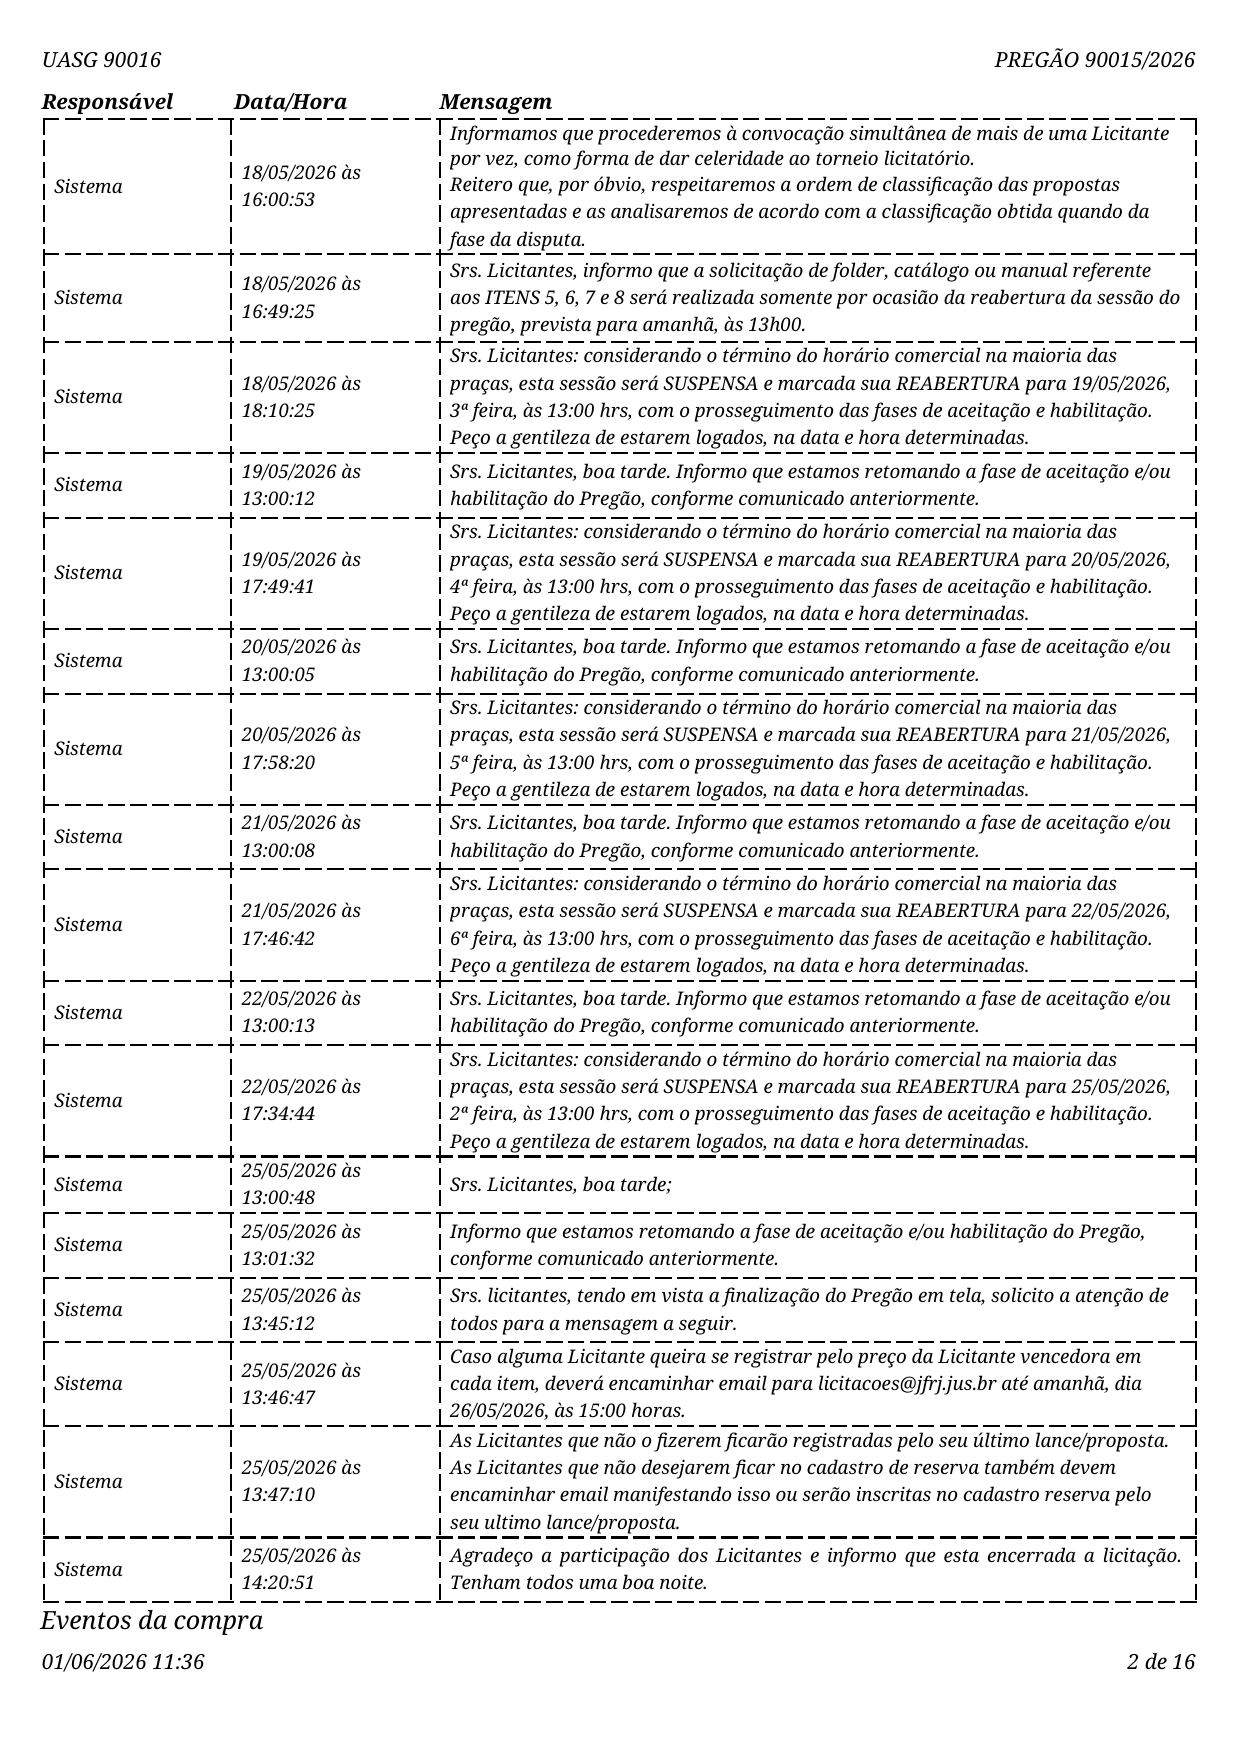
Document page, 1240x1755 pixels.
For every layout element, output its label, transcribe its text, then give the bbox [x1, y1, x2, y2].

text Eventos da compra [40, 1603, 1198, 1637]
table_cell Srs. Licitantes: considerando o término do horário comercial na maioria das praças, esta sessão será SUSPENSA e marcada sua REABERTURA para 21/05/2026, 5ª feira, às 13:00 hrs, com o prosseguimento das fases de aceitação e habilitação. Peço a gentileza de estarem logados, na data e hora determinadas. [440, 693, 1196, 804]
table_cell Sistema [44, 253, 231, 341]
table_cell Sistema [44, 804, 231, 868]
table_cell Sistema [44, 1044, 231, 1155]
table_cell Sistema [44, 1341, 231, 1425]
table_cell Srs. Licitantes, boa tarde. Informo que estamos retomando a fase de aceitação e/ou habilitação do Pregão, conforme comunicado anteriormente. [440, 804, 1196, 868]
table_cell 22/05/2026 às 17:34:44 [231, 1044, 439, 1155]
table_cell Srs. Licitantes, informo que a solicitação de folder, catálogo ou manual referente aos ITENS 5, 6, 7 e 8 será realizada somente por ocasião da reabertura da sessão do pregão, prevista para amanhã, às 13h00. [440, 253, 1196, 341]
table_cell 19/05/2026 às 17:49:41 [231, 517, 439, 628]
table_cell Srs. Licitantes, boa tarde. Informo que estamos retomando a fase de aceitação e/ou habilitação do Pregão, conforme comunicado anteriormente. [440, 628, 1196, 692]
table_cell 22/05/2026 às 13:00:13 [231, 980, 439, 1044]
table_header 18/05/2026 às 16:00:53 [231, 118, 439, 253]
table_cell Sistema [44, 1536, 231, 1601]
table_cell Caso alguma Licitante queira se registrar pelo preço da Licitante vencedora em cada item, deverá encaminhar email para licitacoes@jfrj.jus.br até amanhã, dia 26/05/2026, às 15:00 horas. [440, 1341, 1196, 1425]
table_cell Sistema [44, 517, 231, 628]
table_cell Srs. Licitantes: considerando o término do horário comercial na maioria das praças, esta sessão será SUSPENSA e marcada sua REABERTURA para 20/05/2026, 4ª feira, às 13:00 hrs, com o prosseguimento das fases de aceitação e habilitação. Peço a gentileza de estarem logados, na data e hora determinadas. [440, 517, 1196, 628]
table_cell Sistema [44, 341, 231, 452]
table_cell As Licitantes que não o fizerem ficarão registradas pelo seu último lance/proposta. As Licitantes que não desejarem ficar no cadastro de reserva também devem encaminhar email manifestando isso ou serão inscritas no cadastro reserva pelo seu ultimo lance/proposta. [440, 1425, 1196, 1536]
table_cell Sistema [44, 1212, 231, 1277]
table_cell 25/05/2026 às 13:47:10 [231, 1425, 439, 1536]
table_cell Sistema [44, 868, 231, 979]
table_cell 19/05/2026 às 13:00:12 [231, 452, 439, 517]
table_cell 21/05/2026 às 17:46:42 [231, 868, 439, 979]
table_cell Srs. Licitantes: considerando o término do horário comercial na maioria das praças, esta sessão será SUSPENSA e marcada sua REABERTURA para 22/05/2026, 6ª feira, às 13:00 hrs, com o prosseguimento das fases de aceitação e habilitação. Peço a gentileza de estarem logados, na data e hora determinadas. [440, 868, 1196, 979]
table_cell Srs. Licitantes, boa tarde. Informo que estamos retomando a fase de aceitação e/ou habilitação do Pregão, conforme comunicado anteriormente. [440, 452, 1196, 517]
text Responsável Data/Hora Mensagem [42, 87, 1198, 116]
table_cell Srs. Licitantes: considerando o término do horário comercial na maioria das praças, esta sessão será SUSPENSA e marcada sua REABERTURA para 19/05/2026, 3ª feira, às 13:00 hrs, com o prosseguimento das fases de aceitação e habilitação. Peço a gentileza de estarem logados, na data e hora determinadas. [440, 341, 1196, 452]
table_cell Srs. Licitantes: considerando o término do horário comercial na maioria das praças, esta sessão será SUSPENSA e marcada sua REABERTURA para 25/05/2026, 2ª feira, às 13:00 hrs, com o prosseguimento das fases de aceitação e habilitação. Peço a gentileza de estarem logados, na data e hora determinadas. [440, 1044, 1196, 1155]
table_cell Sistema [44, 452, 231, 517]
table_cell Informo que estamos retomando a fase de aceitação e/ou habilitação do Pregão, conforme comunicado anteriormente. [440, 1212, 1196, 1277]
table_cell 25/05/2026 às 13:45:12 [231, 1277, 439, 1341]
table_cell Sistema [44, 1155, 231, 1212]
table_cell Sistema [44, 693, 231, 804]
table_cell Sistema [44, 980, 231, 1044]
table_cell 20/05/2026 às 17:58:20 [231, 693, 439, 804]
table_header Informamos que procederemos à convocação simultânea de mais de uma Licitante por vez, como forma de dar celeridade ao torneio licitatório. Reitero que, por óbvio, respeitaremos a ordem de classificação das propostas apresentadas e as analisaremos de acordo com a classificação obtida quando da fase da disputa. [440, 118, 1196, 253]
table_cell Srs. Licitantes, boa tarde. Informo que estamos retomando a fase de aceitação e/ou habilitação do Pregão, conforme comunicado anteriormente. [440, 980, 1196, 1044]
table_cell Sistema [44, 628, 231, 692]
table_cell 25/05/2026 às 13:46:47 [231, 1341, 439, 1425]
table_cell 25/05/2026 às 13:00:48 [231, 1155, 439, 1212]
table_cell Sistema [44, 1425, 231, 1536]
table_cell 25/05/2026 às 14:20:51 [231, 1536, 439, 1601]
table_cell 18/05/2026 às 16:49:25 [231, 253, 439, 341]
table_cell 25/05/2026 às 13:01:32 [231, 1212, 439, 1277]
table_cell 20/05/2026 às 13:00:05 [231, 628, 439, 692]
table_cell Srs. licitantes, tendo em vista a finalização do Pregão em tela, solicito a atenção de todos para a mensagem a seguir. [440, 1277, 1196, 1341]
table_cell Sistema [44, 1277, 231, 1341]
table_cell 21/05/2026 às 13:00:08 [231, 804, 439, 868]
table_header Sistema [44, 118, 231, 253]
table_cell Srs. Licitantes, boa tarde; [440, 1155, 1196, 1212]
table_cell 18/05/2026 às 18:10:25 [231, 341, 439, 452]
table_cell Agradeço a participação dos Licitantes e informo que esta encerrada a licitação. Tenham todos uma boa noite. [440, 1536, 1196, 1601]
